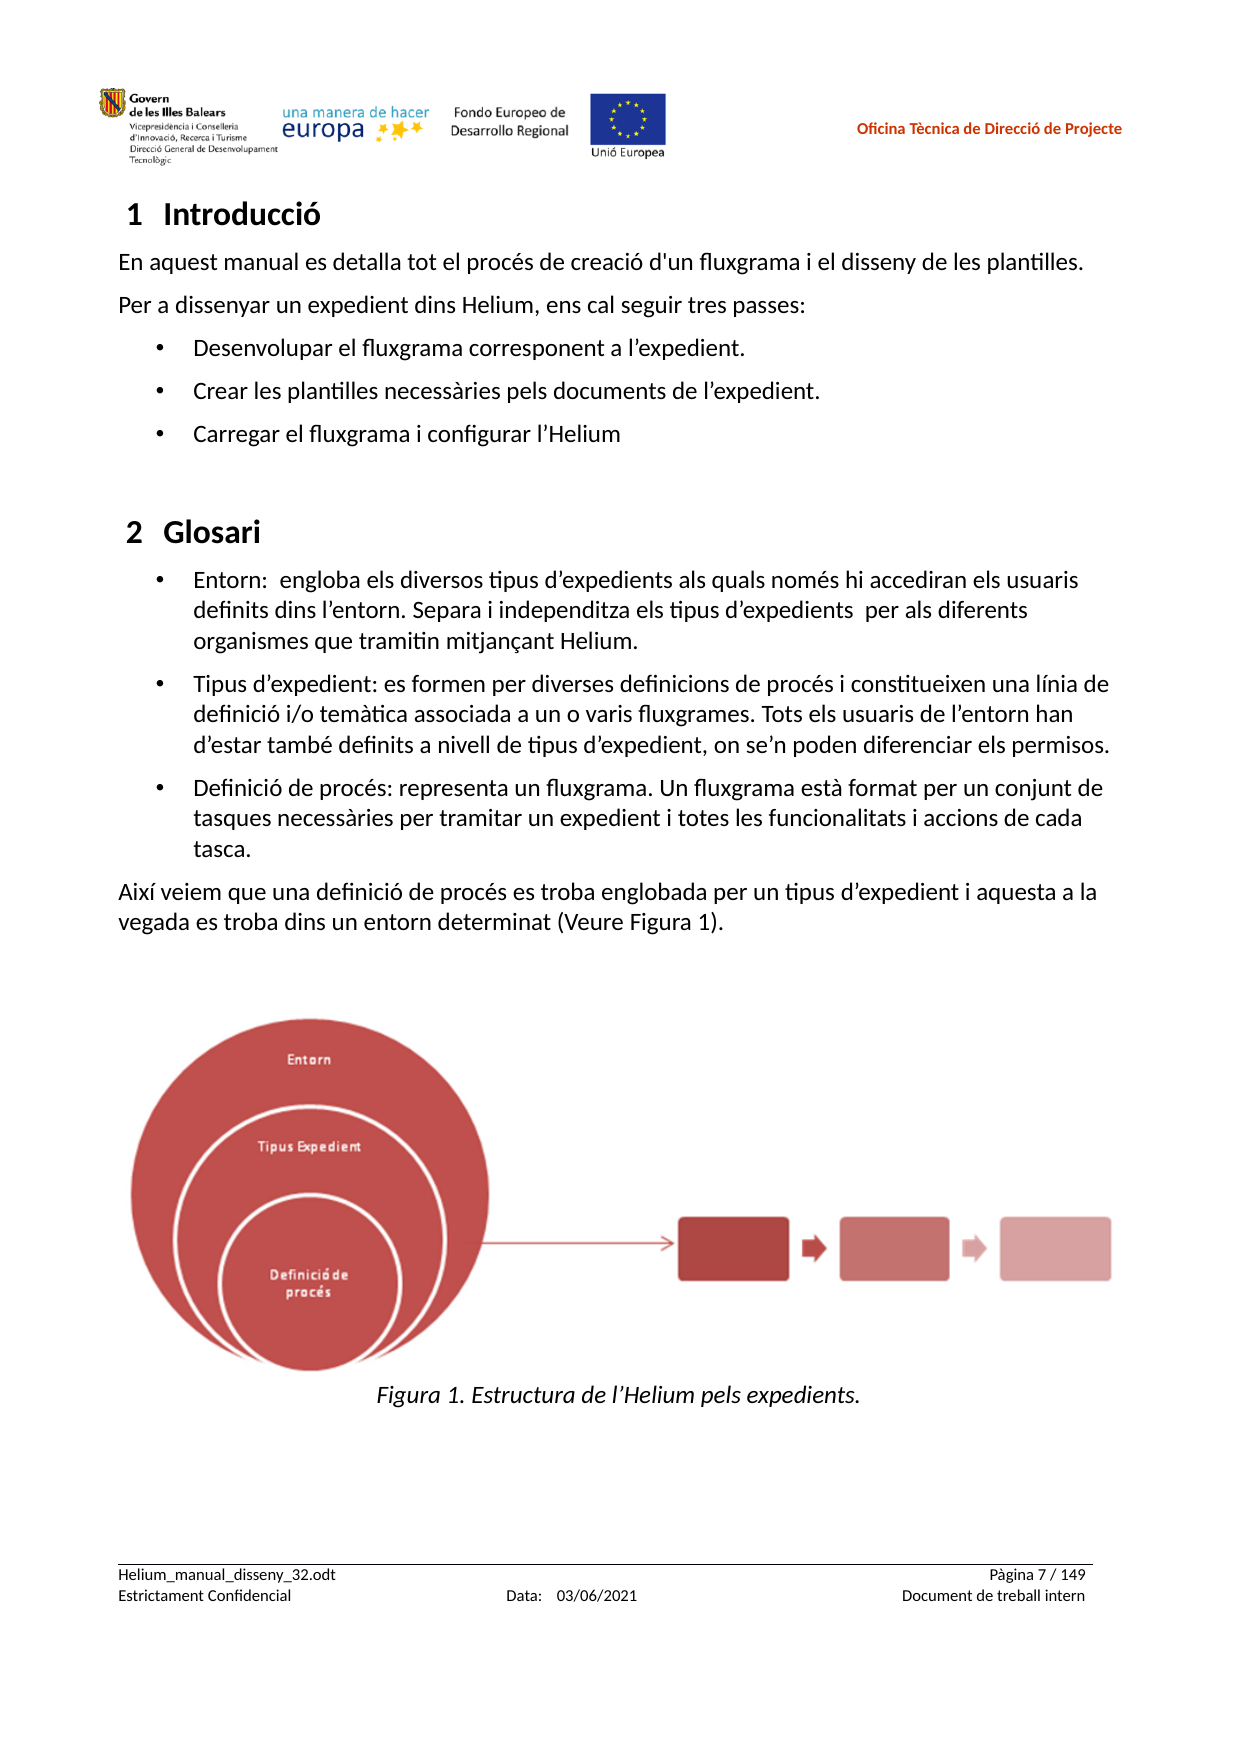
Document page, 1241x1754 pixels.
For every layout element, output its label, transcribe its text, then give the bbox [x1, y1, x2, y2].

list Carregar el fluxgrama i configurar l’Helium [156, 418, 1122, 449]
picture [118, 1005, 1123, 1380]
text Figura 1. Estructura de l’Helium pels expedients. [118, 1380, 1122, 1410]
subtitle Introducció [118, 193, 1122, 234]
list Desenvolupar el fluxgrama corresponent a l’expedient. [156, 332, 1122, 363]
text En aquest manual es detalla tot el procés de creació d'un fluxgrama i el disseny de les plantilles. [118, 246, 1122, 277]
list Crear les plantilles necessàries pels documents de l’expedient. [156, 375, 1122, 406]
picture [99, 87, 668, 166]
text Així veiem que una definició de procés es troba englobada per un tipus d’expedient i aquesta a la vegada es troba dins un entorn determinat (Veure Figura 1). [118, 876, 1122, 937]
subtitle Glosari [118, 510, 1122, 551]
list Definició de procés: representa un fluxgrama. Un fluxgrama està format per un conjunt de tasques necessàries per tramitar un expedient i totes les funcionalitats i accions de cada tasca. [156, 772, 1122, 863]
text Per a dissenyar un expedient dins Helium, ens cal seguir tres passes: [118, 289, 1122, 320]
list Tipus d’expedient: es formen per diverses definicions de procés i constitueixen una línia de definició i/o temàtica associada a un o varis fluxgrames. Tots els usuaris de l’entorn han d’estar també definits a nivell de tipus d’expedient, on se’n poden diferenciar els permisos. [156, 668, 1122, 759]
list Entorn: engloba els diversos tipus d’expedients als quals només hi accediran els usuaris definits dins l’entorn. Separa i independitza els tipus d’expedients per als diferents organismes que tramitin mitjançant Helium. [156, 564, 1122, 655]
